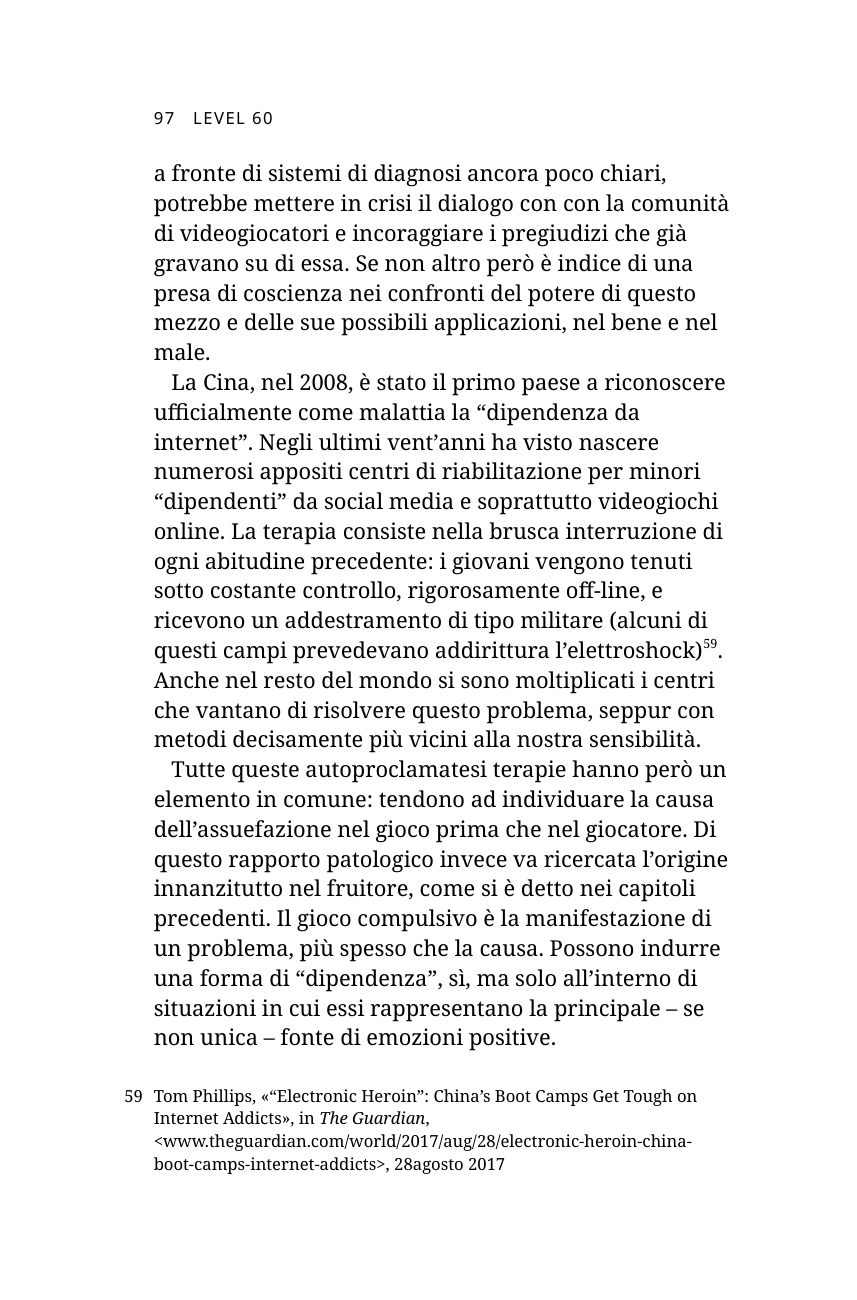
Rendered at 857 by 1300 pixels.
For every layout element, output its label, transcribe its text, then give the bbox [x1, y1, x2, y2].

text a fronte di sistemi di diagnosi ancora poco chiari, potrebbe mettere in crisi il dialogo con con la comunità di videogiocatori e incoraggiare i pregiudizi che già gravano su di essa. Se non altro però è indice di una presa di coscienza nei confronti del potere di questo mezzo e delle sue possibili applicazioni, nel bene e nel male. [153, 158, 732, 367]
text Tom Phillips, «“Electronic Heroin”: China’s Boot Camps Get Tough on Internet Addicts», in The Guardian, <www.theguardian.com/world/2017/aug/28/electronic-heroin-china-boot-camps-internet-addicts>, 28agosto 2017 [124, 1084, 732, 1175]
text Tutte queste autoproclamatesi terapie hanno però un elemento in comune: tendono ad individuare la causa dell’assuefazione nel gioco prima che nel giocatore. Di questo rapporto patologico invece va ricercata l’origine innanzitutto nel fruitore, come si è detto nei capitoli precedenti. Il gioco compulsivo è la manifestazione di un problema, più spesso che la causa. Possono indurre una forma di “dipendenza”, sì, ma solo all’interno di situazioni in cui essi rappresentano la principale – se non unica – fonte di emozioni positive. [153, 754, 732, 1052]
text La Cina, nel 2008, è stato il primo paese a riconoscere ufficialmente come malattia la “dipendenza da internet”. Negli ultimi vent’anni ha visto nascere numerosi appositi centri di riabilitazione per minori “dipendenti” da social media e soprattutto videogiochi online. La terapia consiste nella brusca interruzione di ogni abitudine precedente: i giovani vengono tenuti sotto costante controllo, rigorosamente off-line, e ricevono un addestramento di tipo militare (alcuni di questi campi prevedevano addirittura l’elettroshock). Anche nel resto del mondo si sono moltiplicati i centri che vantano di risolvere questo problema, seppur con metodi decisamente più vicini alla nostra sensibilità. [153, 367, 732, 754]
